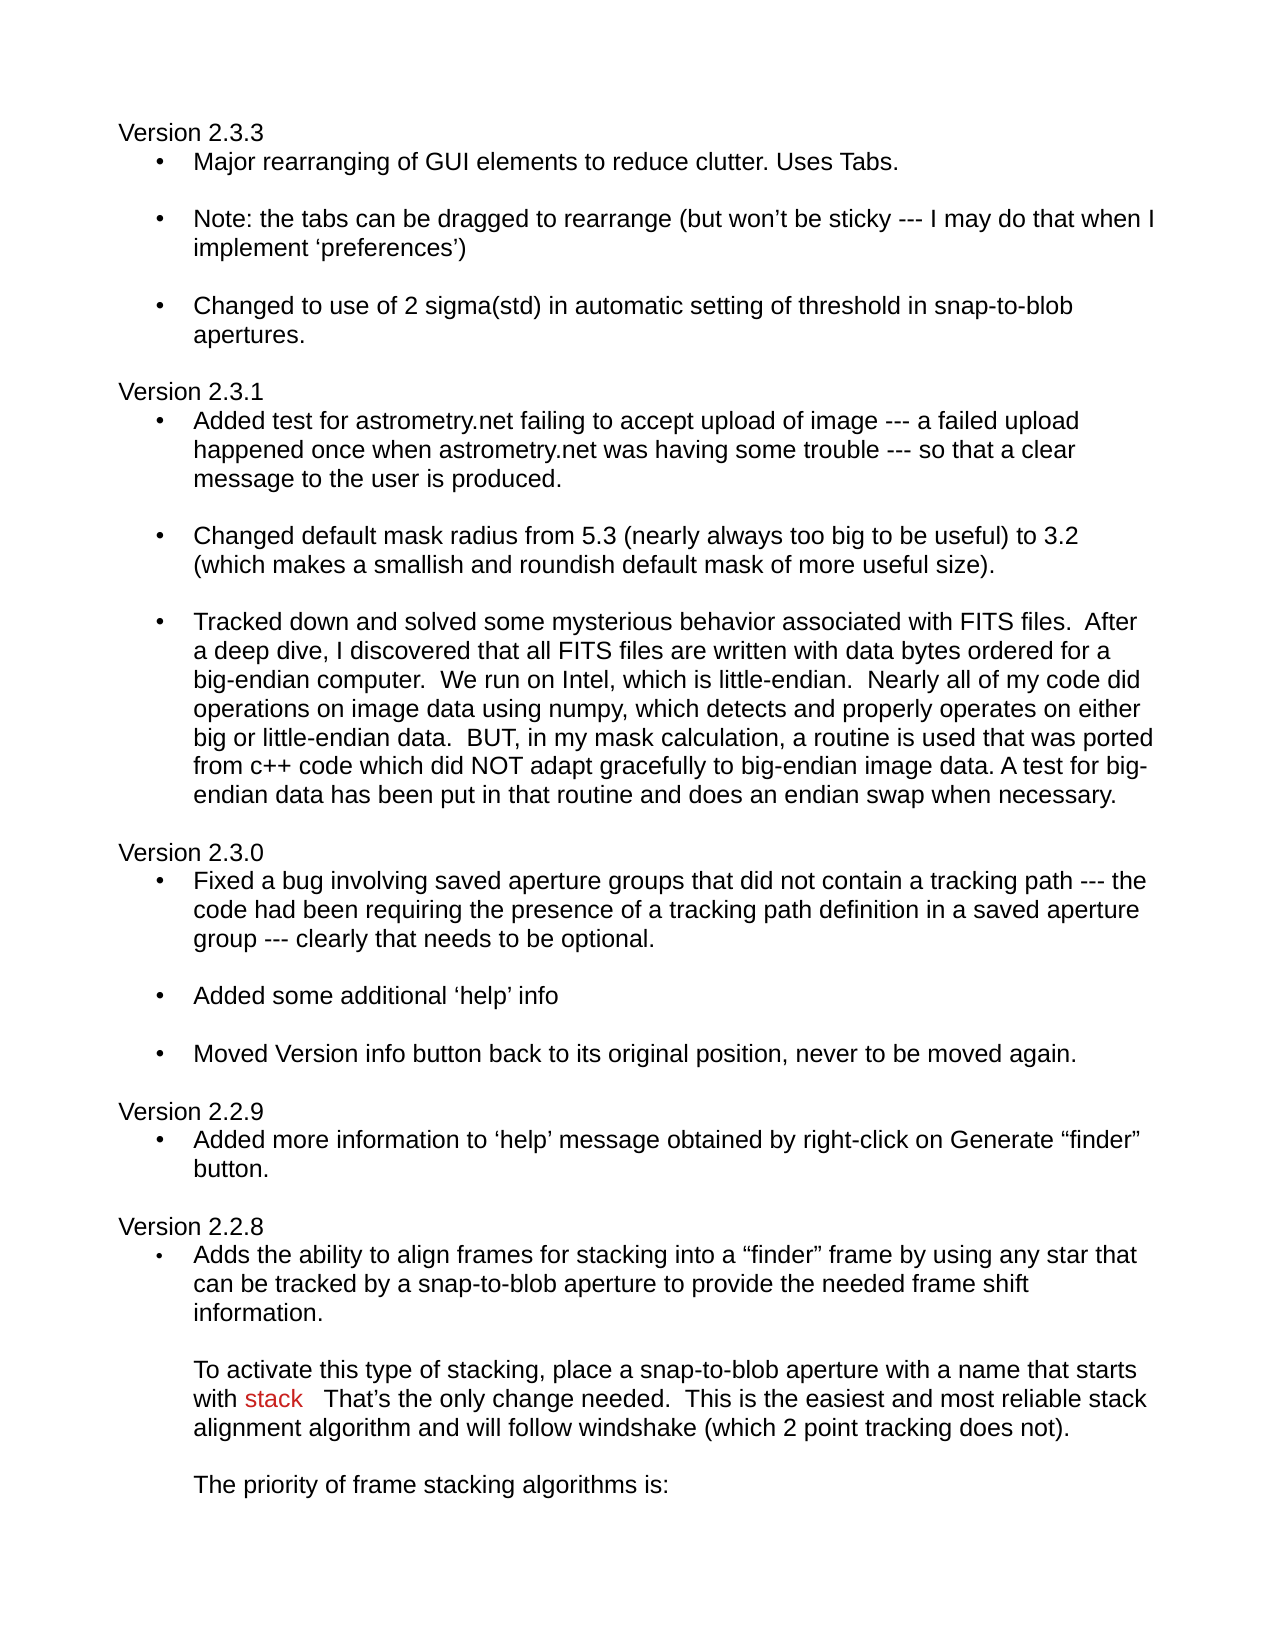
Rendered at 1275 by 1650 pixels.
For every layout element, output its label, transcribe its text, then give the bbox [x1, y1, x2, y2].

list Added some additional ‘help’ info [156, 981, 1157, 1039]
text Version 2.2.9 [118, 1097, 1157, 1125]
text Version 2.2.8 [118, 1212, 1157, 1240]
list Major rearranging of GUI elements to reduce clutter. Uses Tabs. [156, 147, 1157, 204]
list Added test for astrometry.net failing to accept upload of image --- a failed upload happened once when astrometry.net was having some trouble --- so that a clear message to the user is produced. [156, 406, 1157, 521]
list Changed to use of 2 sigma(std) in automatic setting of threshold in snap-to-blob apertures. [156, 291, 1157, 377]
list Changed default mask radius from 5.3 (nearly always too big to be useful) to 3.2 (which makes a smallish and roundish default mask of more useful size). [156, 521, 1157, 607]
list Added more information to ‘help’ message obtained by right-click on Generate “finder” button. [156, 1125, 1157, 1212]
list Note: the tabs can be dragged to rearrange (but won’t be sticky --- I may do that when I implement ‘preferences’) [156, 204, 1157, 291]
text Version 2.3.0 [118, 837, 1157, 866]
text Version 2.3.3 [118, 118, 1157, 147]
list Moved Version info button back to its original position, never to be moved again. [156, 1039, 1157, 1097]
text Version 2.3.1 [118, 377, 1157, 406]
list Fixed a bug involving saved aperture groups that did not contain a tracking path --- the code had been requiring the presence of a tracking path definition in a saved aperture group --- clearly that needs to be optional. [156, 866, 1157, 981]
list Tracked down and solved some mysterious behavior associated with FITS files. After a deep dive, I discovered that all FITS files are written with data bytes ordered for a big-endian computer. We run on Intel, which is little-endian. Nearly all of my code did operations on image data using numpy, which detects and properly operates on either big or little-endian data. BUT, in my mask calculation, a routine is used that was ported from c++ code which did NOT adapt gracefully to big-endian image data. A test for big-endian data has been put in that routine and does an endian swap when necessary. [156, 607, 1157, 837]
list Adds the ability to align frames for stacking into a “finder” frame by using any star that can be tracked by a snap-to-blob aperture to provide the needed frame shift information. To activate this type of stacking, place a snap-to-blob aperture with a name that starts with stack That’s the only change needed. This is the easiest and most reliable stack alignment algorithm and will follow windshake (which 2 point tracking does not). The priority of frame stacking algorithms is: [156, 1240, 1157, 1523]
